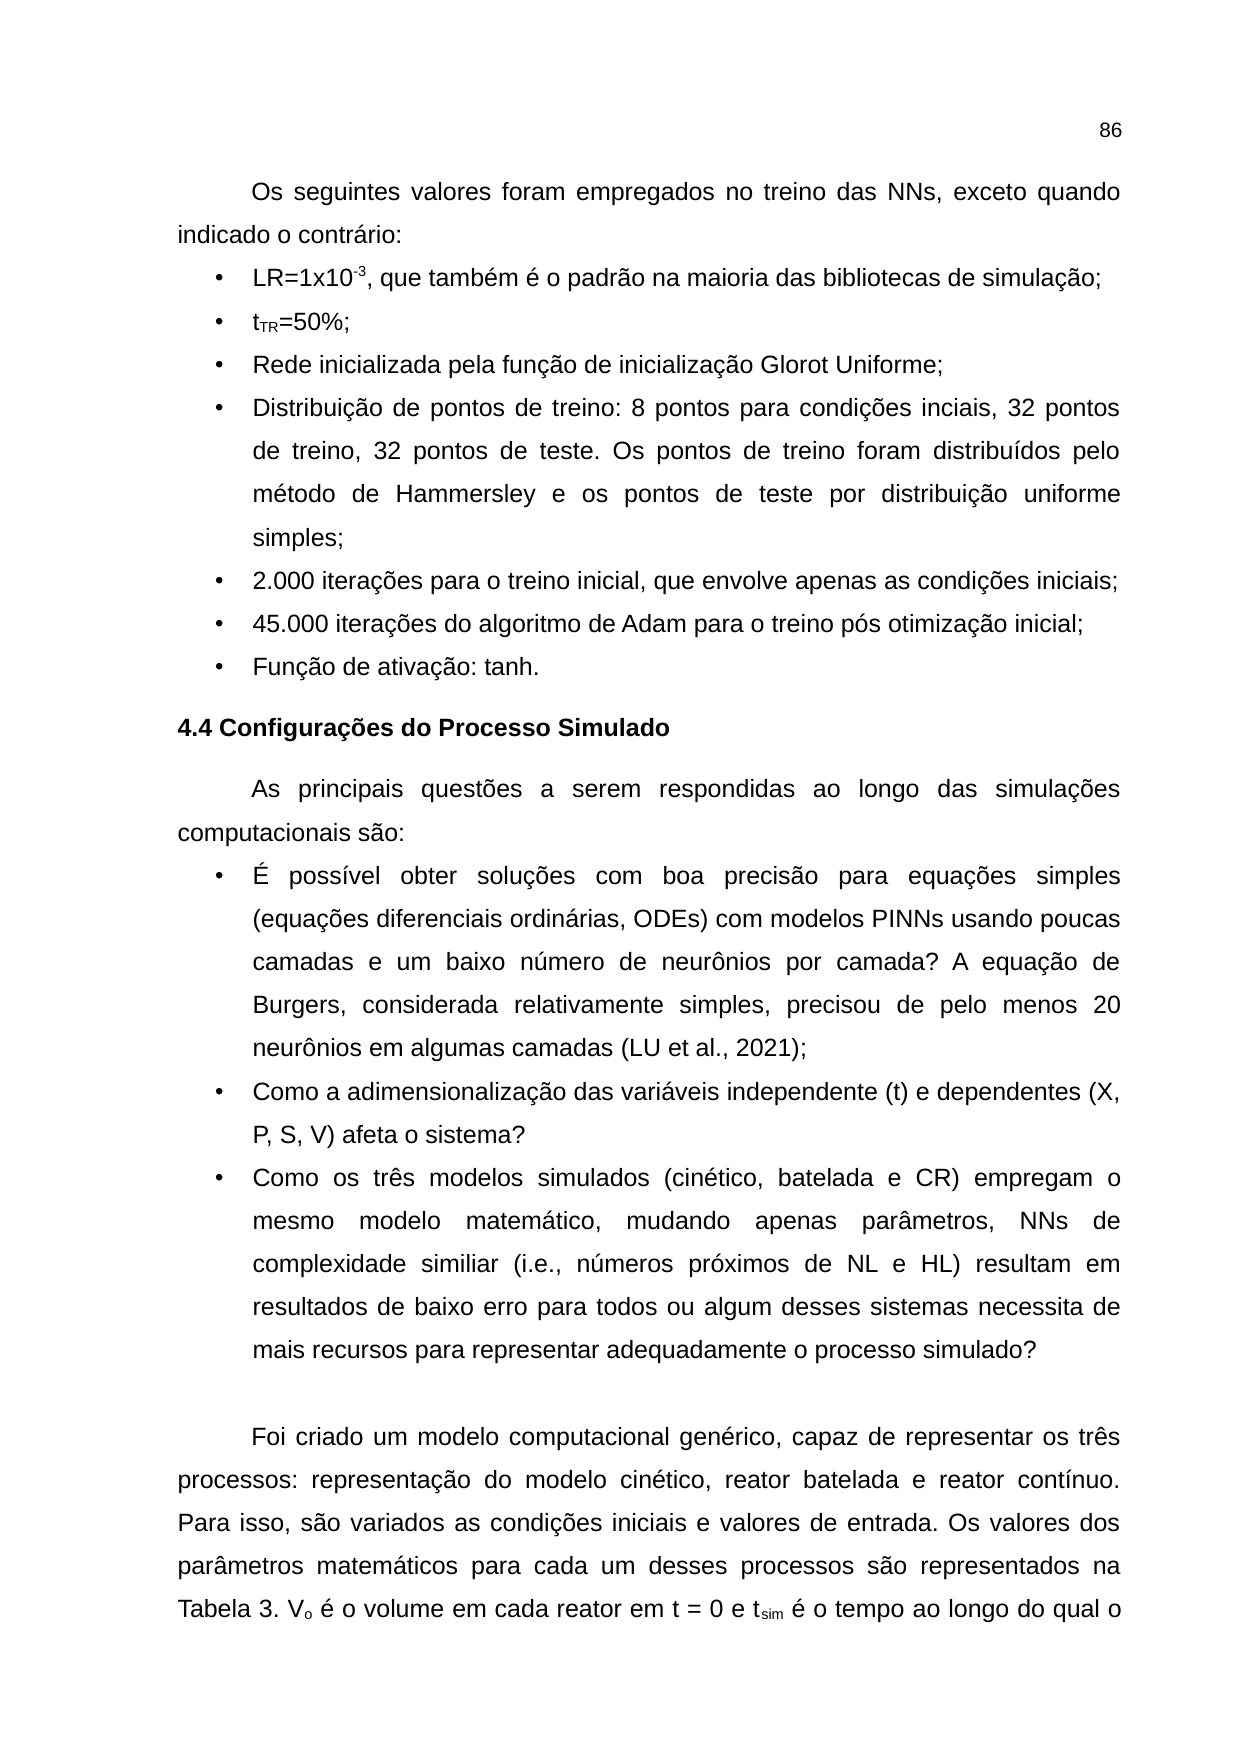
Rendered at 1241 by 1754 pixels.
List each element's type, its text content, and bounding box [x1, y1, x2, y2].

list Como a adimensionalização das variáveis independente (t) e dependentes (X, P, S, V) afeta o sistema? [215, 1076, 1122, 1148]
subtitle Configurações do Processo Simulado [177, 713, 1122, 742]
list Como os três modelos simulados (cinético, batelada e CR) empregam o mesmo modelo matemático, mudando apenas parâmetros, NNs de complexidade similiar (i.e., números próximos de NL e HL) resultam em resultados de baixo erro para todos ou algum desses sistemas necessita de mais recursos para representar adequadamente o processo simulado? [215, 1163, 1122, 1364]
list É possível obter soluções com boa precisão para equações simples (equações diferenciais ordinárias, ODEs) com modelos PINNs usando poucas camadas e um baixo número de neurônios por camada? A equação de Burgers, considerada relativamente simples, precisou de pelo menos 20 neurônios em algumas camadas (LU et al., 2021); [215, 861, 1122, 1062]
list LR=1x10-3, que também é o padrão na maioria das bibliotecas de simulação; [215, 263, 1122, 292]
list 45.000 iterações do algoritmo de Adam para o treino pós otimização inicial; [215, 609, 1122, 638]
list Rede inicializada pela função de inicialização Glorot Uniforme; [215, 350, 1122, 379]
list tTR=50%; [215, 307, 1122, 335]
list Função de ativação: tanh. [215, 652, 1122, 681]
text Foi criado um modelo computacional genérico, capaz de representar os três processos: representação do modelo cinético, reator batelada e reator contínuo. Para isso, são variados as condições iniciais e valores de entrada. Os valores dos parâmetros matemáticos para cada um desses processos são representados na Tabela 3. Vo é o volume em cada reator em t = 0 e tsim é o tempo ao longo do qual o [177, 1422, 1122, 1623]
text As principais questões a serem respondidas ao longo das simulações computacionais são: [177, 774, 1122, 846]
list Distribuição de pontos de treino: 8 pontos para condições inciais, 32 pontos de treino, 32 pontos de teste. Os pontos de treino foram distribuídos pelo método de Hammersley e os pontos de teste por distribuição uniforme simples; [215, 393, 1122, 551]
text Os seguintes valores foram empregados no treino das NNs, exceto quando indicado o contrário: [177, 177, 1122, 249]
list 2.000 iterações para o treino inicial, que envolve apenas as condições iniciais; [215, 566, 1122, 594]
